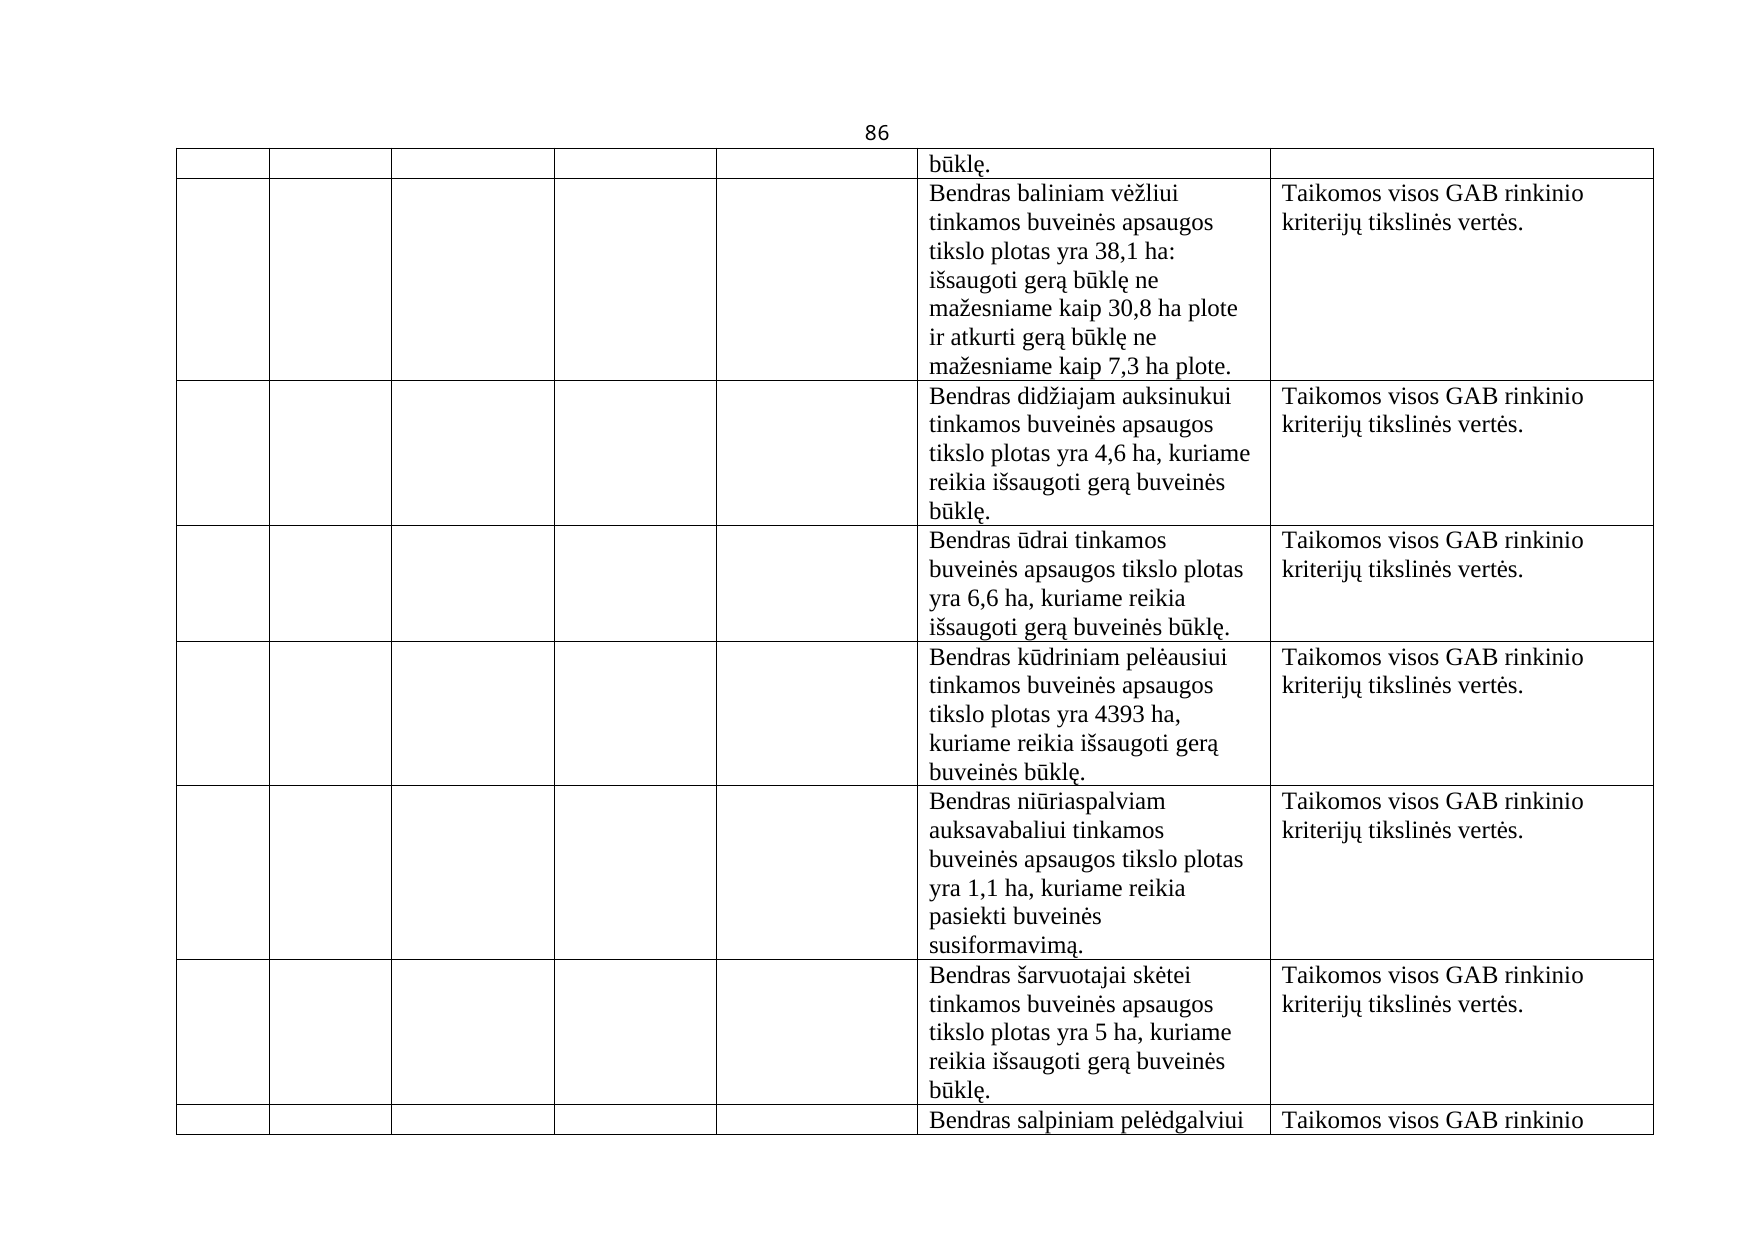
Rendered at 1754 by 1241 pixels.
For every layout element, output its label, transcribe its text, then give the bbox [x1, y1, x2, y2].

table_cell [717, 1105, 917, 1133]
table_cell [555, 179, 716, 380]
table_cell [717, 642, 917, 785]
table_cell Bendras baliniam vėžliui tinkamos buveinės apsaugos tikslo plotas yra 38,1 ha: išsaugoti gerą būklę ne mažesniame kaip 30,8 ha plote ir atkurti gerą būklę ne mažesniame kaip 7,3 ha plote. [918, 179, 1270, 380]
table_cell [270, 642, 391, 785]
table_cell [177, 526, 269, 641]
table_cell [177, 786, 269, 959]
table_cell Taikomos visos GAB rinkinio kriterijų tikslinės vertės. [1271, 526, 1653, 641]
table_cell [177, 642, 269, 785]
table_cell Bendras šarvuotajai skėtei tinkamos buveinės apsaugos tikslo plotas yra 5 ha, kuriame reikia išsaugoti gerą buveinės būklę. [918, 960, 1270, 1104]
table_cell Bendras kūdriniam pelėausiui tinkamos buveinės apsaugos tikslo plotas yra 4393 ha, kuriame reikia išsaugoti gerą buveinės būklę. [918, 642, 1270, 785]
table_cell [270, 1105, 391, 1133]
table_cell [392, 786, 554, 959]
table_cell [1271, 149, 1653, 177]
table_cell Taikomos visos GAB rinkinio kriterijų tikslinės vertės. [1271, 381, 1653, 524]
table_cell [555, 960, 716, 1104]
table_cell [392, 960, 554, 1104]
table_cell [177, 149, 269, 177]
table_cell [177, 960, 269, 1104]
table_cell būklę. [918, 149, 1270, 177]
table_cell [717, 149, 917, 177]
table_cell Bendras salpiniam pelėdgalviui [918, 1105, 1270, 1133]
table_cell [555, 1105, 716, 1133]
table_cell [270, 960, 391, 1104]
table_cell [392, 381, 554, 524]
table_cell [717, 179, 917, 380]
table_cell [555, 526, 716, 641]
table_cell [270, 526, 391, 641]
table_cell [392, 642, 554, 785]
table_cell [555, 786, 716, 959]
table_cell Taikomos visos GAB rinkinio kriterijų tikslinės vertės. [1271, 642, 1653, 785]
table_cell [555, 381, 716, 524]
table_cell [177, 1105, 269, 1133]
table_cell [555, 642, 716, 785]
table_cell [270, 381, 391, 524]
table_cell [717, 786, 917, 959]
table_cell Bendras niūriaspalviam auksavabaliui tinkamos buveinės apsaugos tikslo plotas yra 1,1 ha, kuriame reikia pasiekti buveinės susiformavimą. [918, 786, 1270, 959]
table_cell [270, 149, 391, 177]
table_cell Taikomos visos GAB rinkinio kriterijų tikslinės vertės. [1271, 179, 1653, 380]
table_cell [392, 1105, 554, 1133]
table_cell [392, 149, 554, 177]
table_cell [717, 960, 917, 1104]
table_cell Taikomos visos GAB rinkinio [1271, 1105, 1653, 1133]
table_cell [555, 149, 716, 177]
table_cell [392, 179, 554, 380]
table_cell [177, 179, 269, 380]
table_cell [717, 381, 917, 524]
table_cell Taikomos visos GAB rinkinio kriterijų tikslinės vertės. [1271, 786, 1653, 959]
table_cell [270, 179, 391, 380]
table_cell [717, 526, 917, 641]
table_cell [177, 381, 269, 524]
table_cell Taikomos visos GAB rinkinio kriterijų tikslinės vertės. [1271, 960, 1653, 1104]
table_cell [270, 786, 391, 959]
table_cell Bendras ūdrai tinkamos buveinės apsaugos tikslo plotas yra 6,6 ha, kuriame reikia išsaugoti gerą buveinės būklę. [918, 526, 1270, 641]
table_cell [392, 526, 554, 641]
table_cell Bendras didžiajam auksinukui tinkamos buveinės apsaugos tikslo plotas yra 4,6 ha, kuriame reikia išsaugoti gerą buveinės būklę. [918, 381, 1270, 524]
